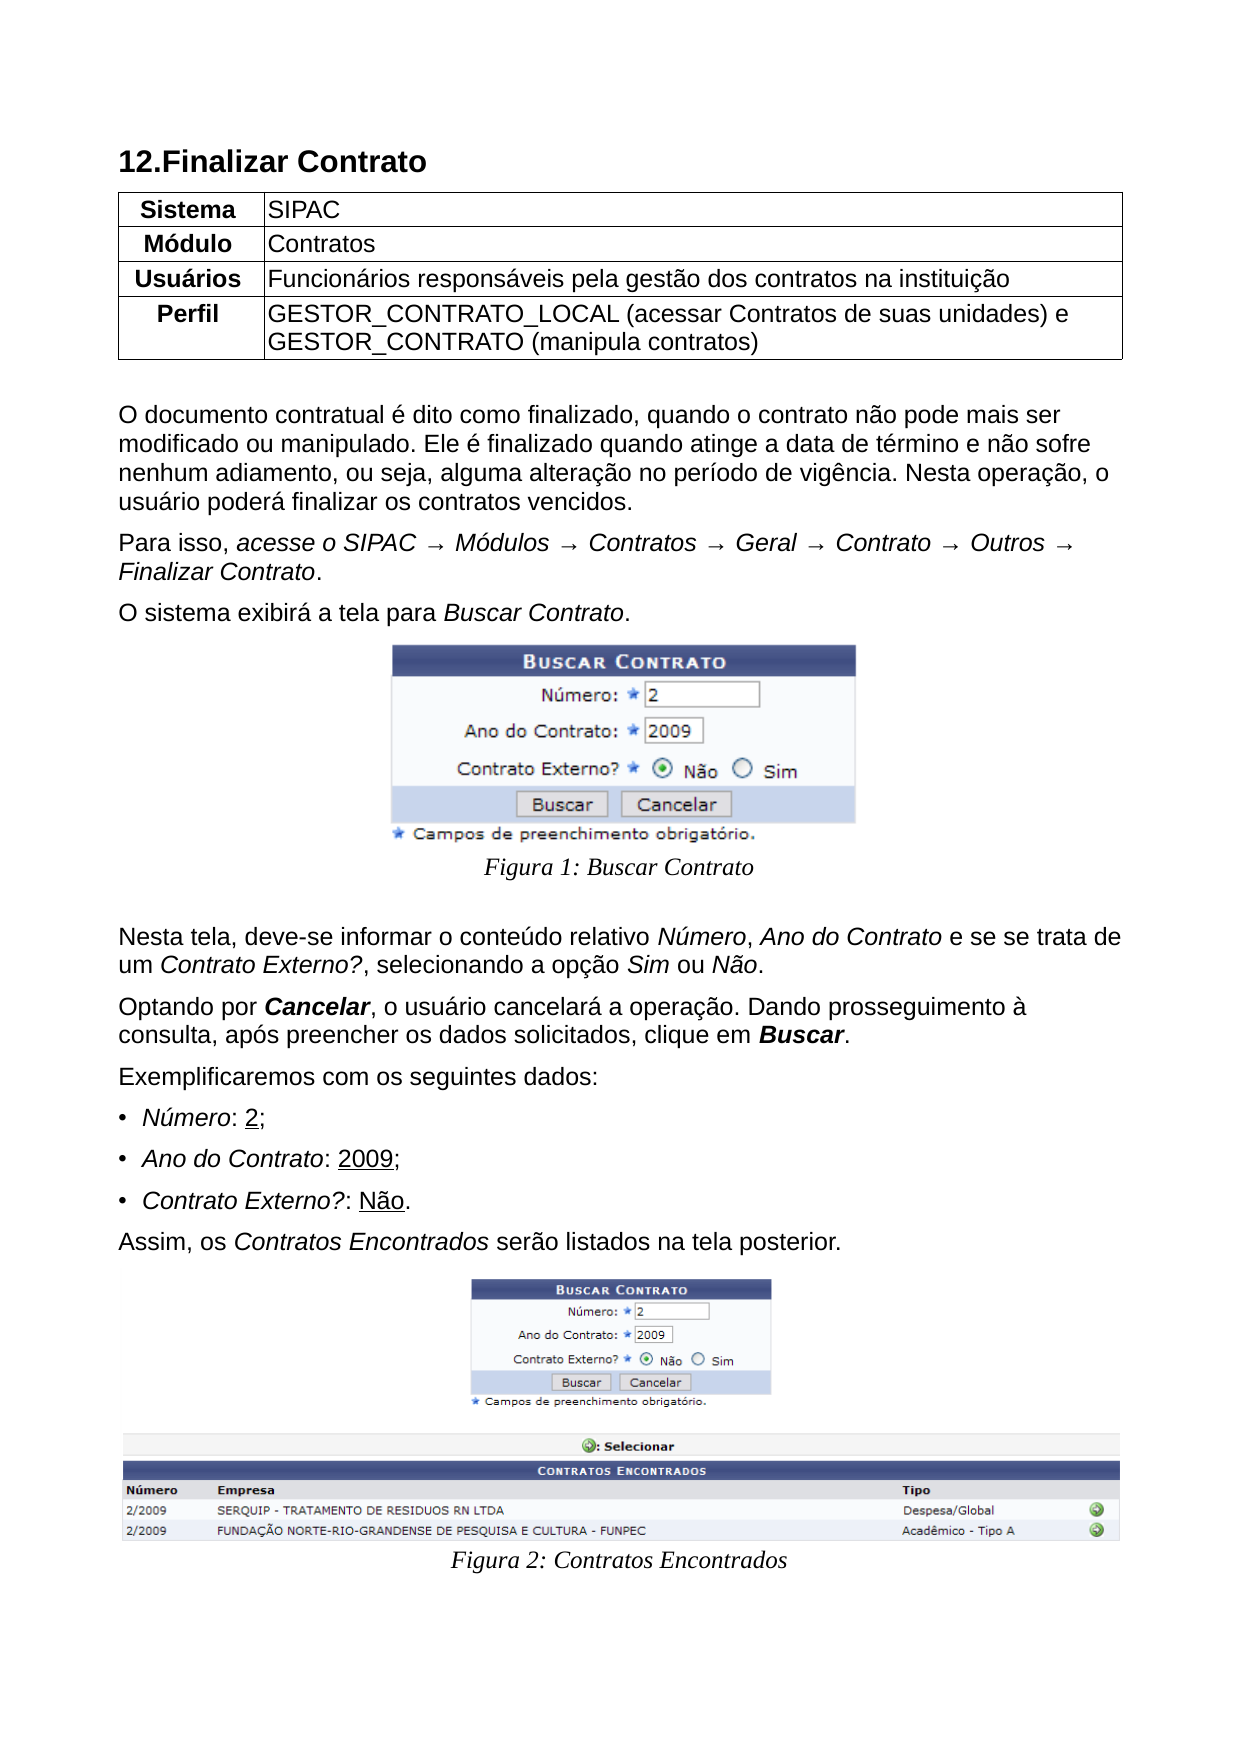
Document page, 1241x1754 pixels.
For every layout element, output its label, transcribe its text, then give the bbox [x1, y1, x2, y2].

list Ano do Contrato: 2009; [118, 1144, 1122, 1173]
table_header SIPAC [265, 193, 1122, 226]
text Nesta tela, deve-se informar o conteúdo relativo Número, Ano do Contrato e se se trata de um Contrato Externo?, selecionando a opção Sim ou Não. [118, 922, 1122, 979]
list Número: 2; [118, 1103, 1122, 1132]
subtitle 12.Finalizar Contrato [118, 143, 1122, 179]
text Assim, os Contratos Encontrados serão listados na tela posterior. [118, 1227, 1122, 1256]
table_cell Usuários [119, 262, 264, 296]
table_cell Perfil [119, 297, 264, 359]
table_cell Módulo [119, 227, 264, 261]
table_cell Contratos [265, 227, 1122, 261]
text Para isso, acesse o SIPAC → Módulos → Contratos → Geral → Contrato → Outros → Finalizar Contrato. [118, 528, 1122, 585]
text Figura 1: Buscar Contrato [377, 852, 863, 880]
text O sistema exibirá a tela para Buscar Contrato. [118, 598, 1122, 627]
picture [377, 639, 864, 852]
text O documento contratual é dito como finalizado, quando o contrato não pode mais ser modificado ou manipulado. Ele é finalizado quando atinge a data de término e não sofre nenhum adiamento, ou seja, alguma alteração no período de vigência. Nesta operação, o usuário poderá finalizar os contratos vencidos. [118, 400, 1122, 515]
text Figura 2: Contratos Encontrados [118, 1546, 1122, 1574]
table_header Sistema [119, 193, 264, 226]
list Contrato Externo?: Não. [118, 1186, 1122, 1214]
text Exemplificaremos com os seguintes dados: [118, 1062, 1122, 1090]
text Optando por Cancelar, o usuário cancelará a operação. Dando prosseguimento à consulta, após preencher os dados solicitados, clique em Buscar. [118, 992, 1122, 1049]
table_cell Funcionários responsáveis pela gestão dos contratos na instituição [265, 262, 1122, 296]
picture [118, 1268, 1123, 1546]
table_cell GESTOR_CONTRATO_LOCAL (acessar Contratos de suas unidades) e GESTOR_CONTRATO (manipula contratos) [265, 297, 1122, 359]
